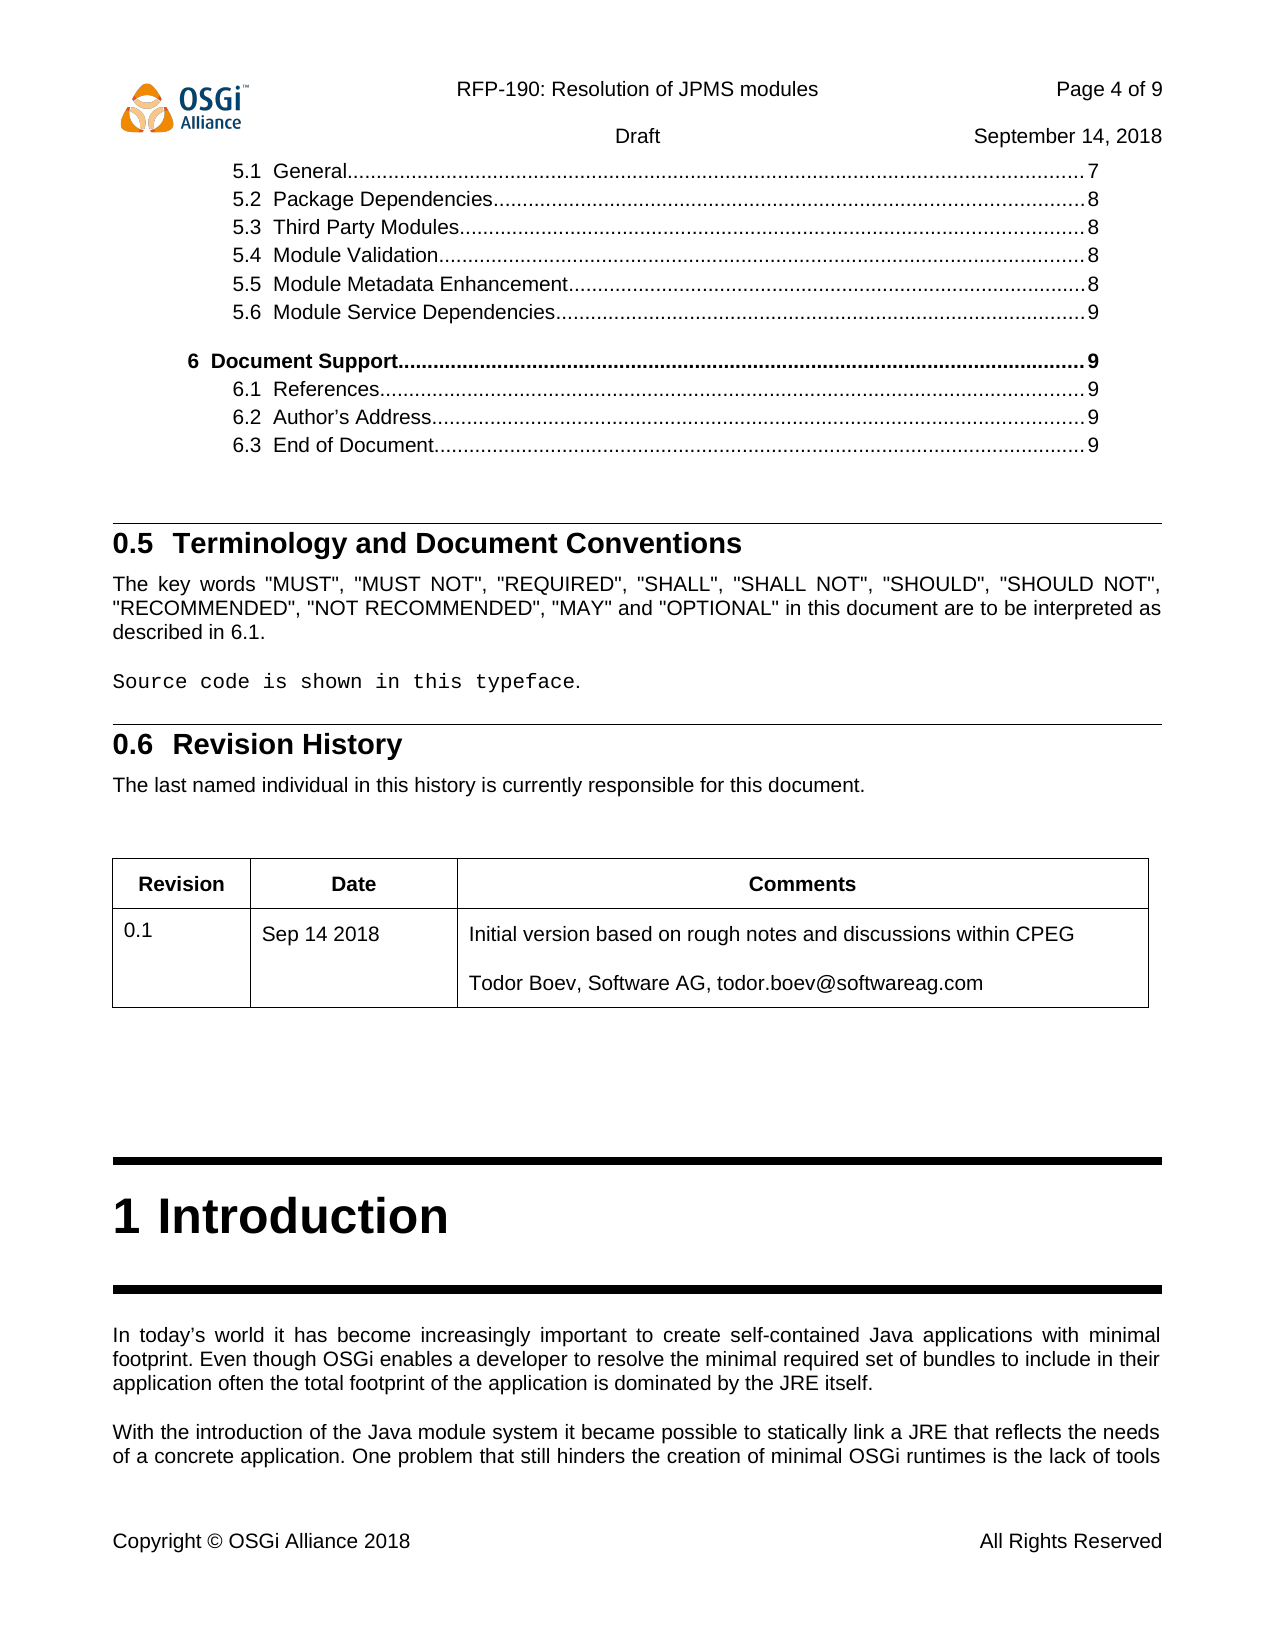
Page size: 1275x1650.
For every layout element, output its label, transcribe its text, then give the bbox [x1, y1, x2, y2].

text With the introduction of the Java module system it became possible to statically link a JRE that reflects the needs of a concrete application. One problem that still hinders the creation of minimal OSGi runtimes is the lack of tools [112, 1420, 1162, 1468]
text 6 Document Support 9 [187, 348, 1162, 372]
table_header Revision [113, 859, 250, 908]
text 5.1 General 7 [232, 159, 1162, 183]
table_cell 0.1 [113, 909, 250, 1007]
text 5.3 Third Party Modules 8 [232, 215, 1162, 239]
picture [113, 76, 257, 140]
table_cell Sep 14 2018 [251, 909, 457, 1007]
text In today’s world it has become increasingly important to create self-contained Java applications with minimal footprint. Even though OSGi enables a developer to resolve the minimal required set of bundles to include in their application often the total footprint of the application is dominated by the JRE itself. [112, 1323, 1162, 1395]
subtitle Introduction [112, 1158, 1162, 1294]
text The key words "MUST", "MUST NOT", "REQUIRED", "SHALL", "SHALL NOT", "SHOULD", "SHOULD NOT", "RECOMMENDED", "NOT RECOMMENDED", "MAY" and "OPTIONAL" in this document are to be interpreted as described in 6.1. [112, 572, 1162, 643]
text 6.2 Author’s Address 9 [232, 405, 1162, 429]
table_header Date [251, 859, 457, 908]
text 5.2 Package Dependencies 8 [232, 187, 1162, 211]
text 6.1 References 9 [232, 377, 1162, 401]
text 5.5 Module Metadata Enhancement 8 [232, 271, 1162, 295]
text 5.4 Module Validation 8 [232, 243, 1162, 267]
text The last named individual in this history is currently responsible for this document. [112, 773, 1162, 797]
table_header Comments [458, 859, 1148, 908]
text Source code is shown in this typeface. [112, 668, 1162, 694]
text 5.6 Module Service Dependencies 9 [232, 299, 1162, 323]
subtitle Revision History [112, 725, 1162, 760]
table_cell Initial version based on rough notes and discussions within CPEG Todor Boev, Software AG, todor.boev@softwareag.com [458, 909, 1148, 1007]
subtitle Terminology and Document Conventions [112, 524, 1162, 559]
text 6.3 End of Document 9 [232, 433, 1162, 457]
